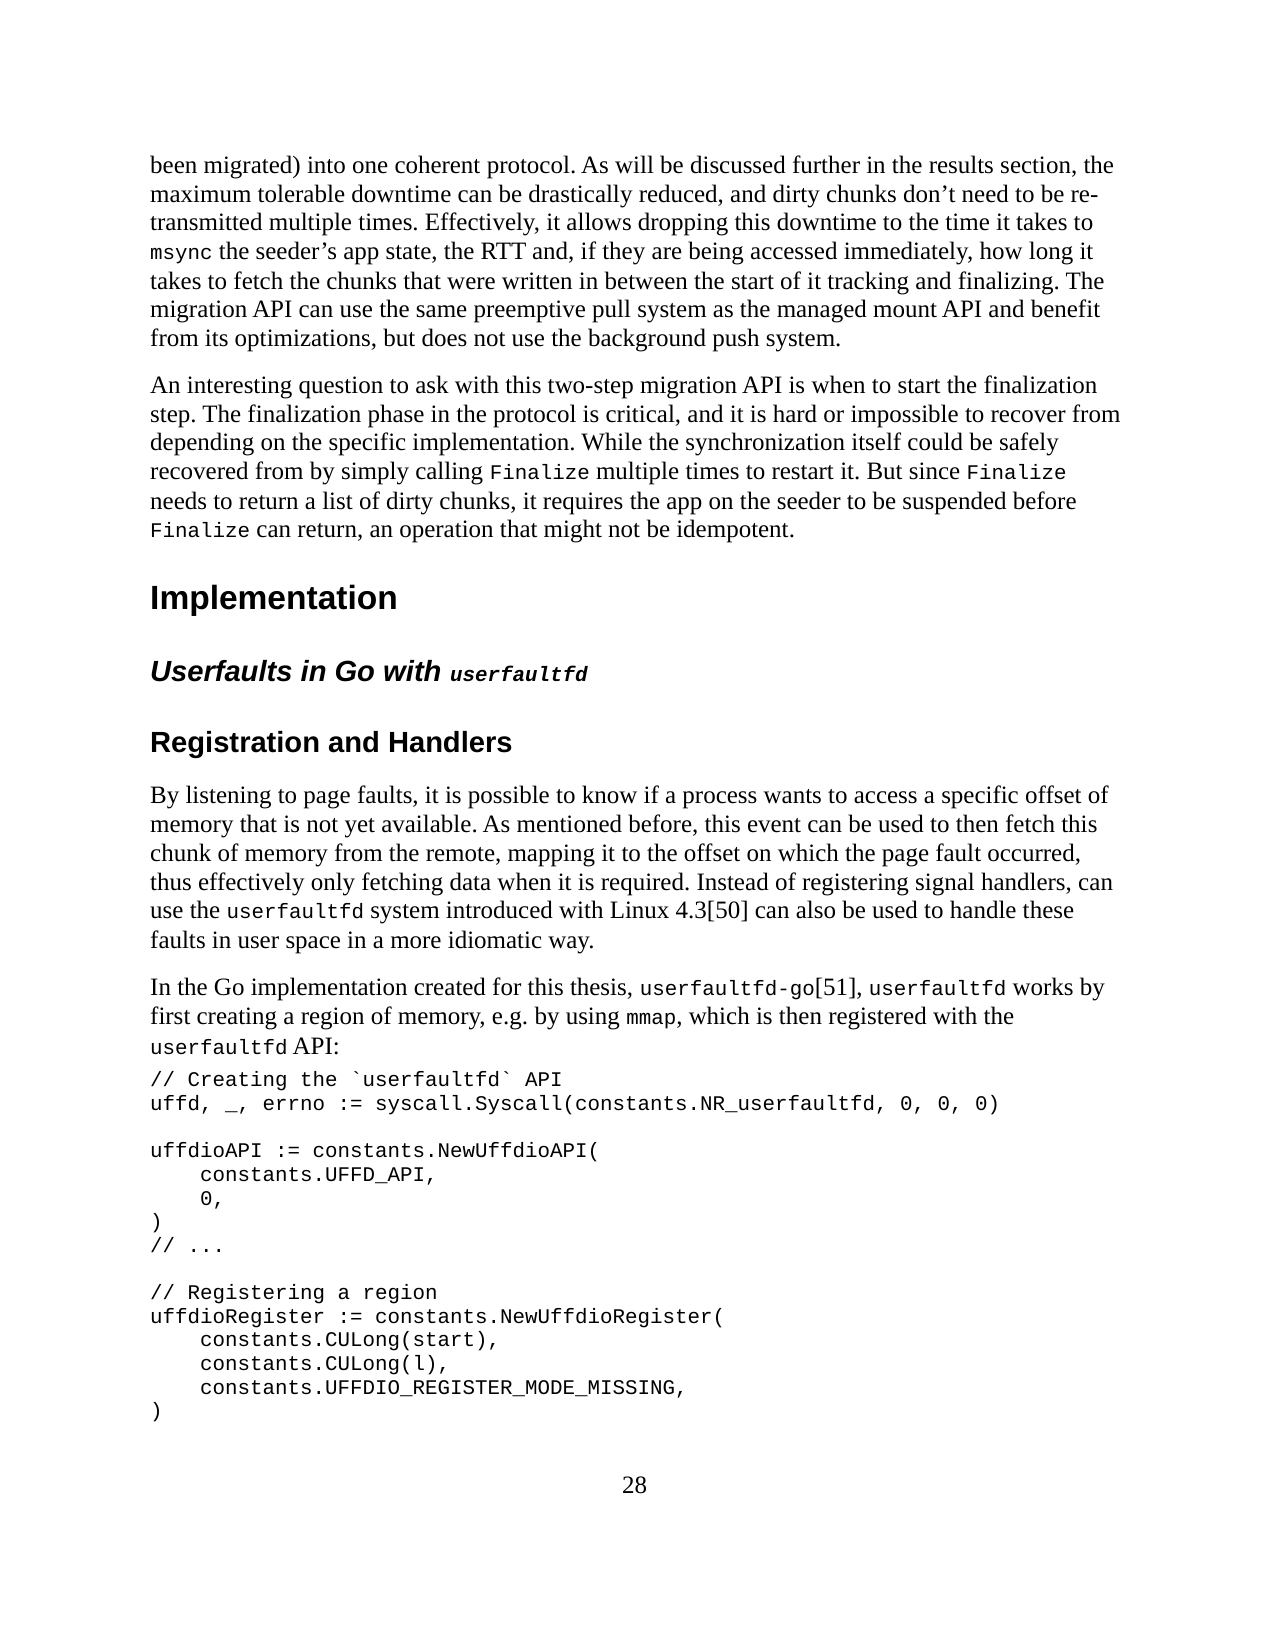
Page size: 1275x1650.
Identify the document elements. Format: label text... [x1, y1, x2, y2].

text An interesting question to ask with this two-step migration API is when to start the finalization step. The finalization phase in the protocol is critical, and it is hard or impossible to recover from depending on the specific implementation. While the synchronization itself could be safely recovered from by simply calling Finalize multiple times to restart it. But since Finalize needs to return a list of dirty chunks, it requires the app on the seeder to be suspended before Finalize can return, an operation that might not be idempotent. [150, 370, 1125, 544]
subtitle Implementation [150, 578, 1125, 617]
text ) [150, 1400, 1125, 1424]
text constants.CULong(l), [150, 1353, 1125, 1377]
text By listening to page faults, it is possible to know if a process wants to access a specific offset of memory that is not yet available. As mentioned before, this event can be used to then fetch this chunk of memory from the remote, mapping it to the offset on which the page fault occurred, thus effectively only fetching data when it is required. Instead of registering signal handlers, can use the userfaultfd system introduced with Linux 4.3[50] can also be used to handle these faults in user space in a more idiomatic way. [150, 780, 1125, 954]
text 0, [150, 1188, 1125, 1211]
text ) [150, 1211, 1125, 1235]
text been migrated) into one coherent protocol. As will be discussed further in the results section, the maximum tolerable downtime can be drastically reduced, and dirty chunks don’t need to be re-transmitted multiple times. Effectively, it allows dropping this downtime to the time it takes to msync the seeder’s app state, the RTT and, if they are being accessed immediately, how long it takes to fetch the chunks that were written in between the start of it tracking and finalizing. The migration API can use the same preemptive pull system as the managed mount API and benefit from its optimizations, but does not use the background push system. [150, 150, 1125, 352]
text // ... [150, 1235, 1125, 1258]
text uffd, _, errno := syscall.Syscall(constants.NR_userfaultfd, 0, 0, 0) [150, 1093, 1125, 1117]
subtitle Registration and Handlers [150, 725, 1125, 759]
text uffdioRegister := constants.NewUffdioRegister( [150, 1306, 1125, 1329]
text constants.UFFDIO_REGISTER_MODE_MISSING, [150, 1377, 1125, 1400]
text constants.UFFD_API, [150, 1164, 1125, 1188]
subtitle Userfaults in Go with userfaultfd [150, 654, 1125, 688]
text uffdioAPI := constants.NewUffdioAPI( [150, 1140, 1125, 1164]
text // Creating the `userfaultfd` API [150, 1069, 1125, 1093]
text In the Go implementation created for this thesis, userfaultfd-go[51], userfaultfd works by first creating a region of memory, e.g. by using mmap, which is then registered with the userfaultfd API: [150, 972, 1125, 1060]
text constants.CULong(start), [150, 1329, 1125, 1353]
text // Registering a region [150, 1282, 1125, 1306]
